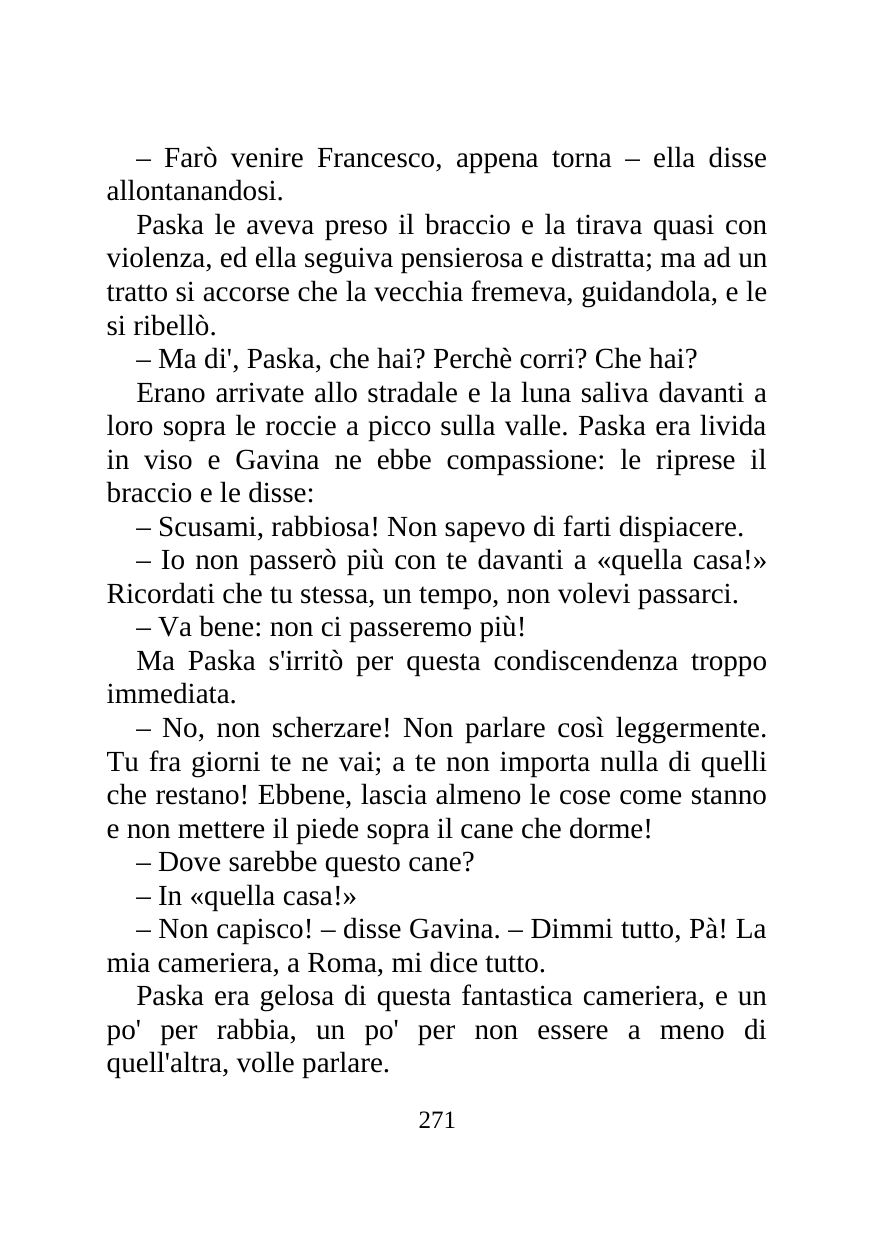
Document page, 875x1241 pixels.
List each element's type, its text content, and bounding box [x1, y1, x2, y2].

text – In «quella casa!» [106, 878, 768, 911]
text Ma Paska s'irritò per questa condiscendenza troppo immediata. [106, 643, 768, 710]
text – Io non passerò più con te davanti a «quella casa!» Ricordati che tu stessa, un tempo, non volevi passarci. [106, 542, 768, 609]
text – Non capisco! – disse Gavina. – Dimmi tutto, Pà! La mia cameriera, a Roma, mi dice tutto. [106, 911, 768, 978]
text – Scusami, rabbiosa! Non sapevo di farti dispiacere. [106, 509, 768, 542]
text – Ma di', Paska, che hai? Perchè corri? Che hai? [106, 341, 768, 375]
text Paska era gelosa di questa fantastica cameriera, e un po' per rabbia, un po' per non essere a meno di quell'altra, volle parlare. [106, 978, 768, 1079]
text – Farò venire Francesco, appena torna – ella disse allontanandosi. [106, 140, 768, 207]
text – Dove sarebbe questo cane? [106, 844, 768, 878]
text – No, non scherzare! Non parlare così leggermente. Tu fra giorni te ne vai; a te non importa nulla di quelli che restano! Ebbene, lascia almeno le cose come stanno e non mettere il piede sopra il cane che dorme! [106, 710, 768, 844]
text – Va bene: non ci passeremo più! [106, 609, 768, 643]
text Erano arrivate allo stradale e la luna saliva davanti a loro sopra le roccie a picco sulla valle. Paska era livida in viso e Gavina ne ebbe compassione: le riprese il braccio e le disse: [106, 375, 768, 509]
text Paska le aveva preso il braccio e la tirava quasi con violenza, ed ella seguiva pensierosa e distratta; ma ad un tratto si accorse che la vecchia fremeva, guidandola, e le si ribellò. [106, 207, 768, 341]
